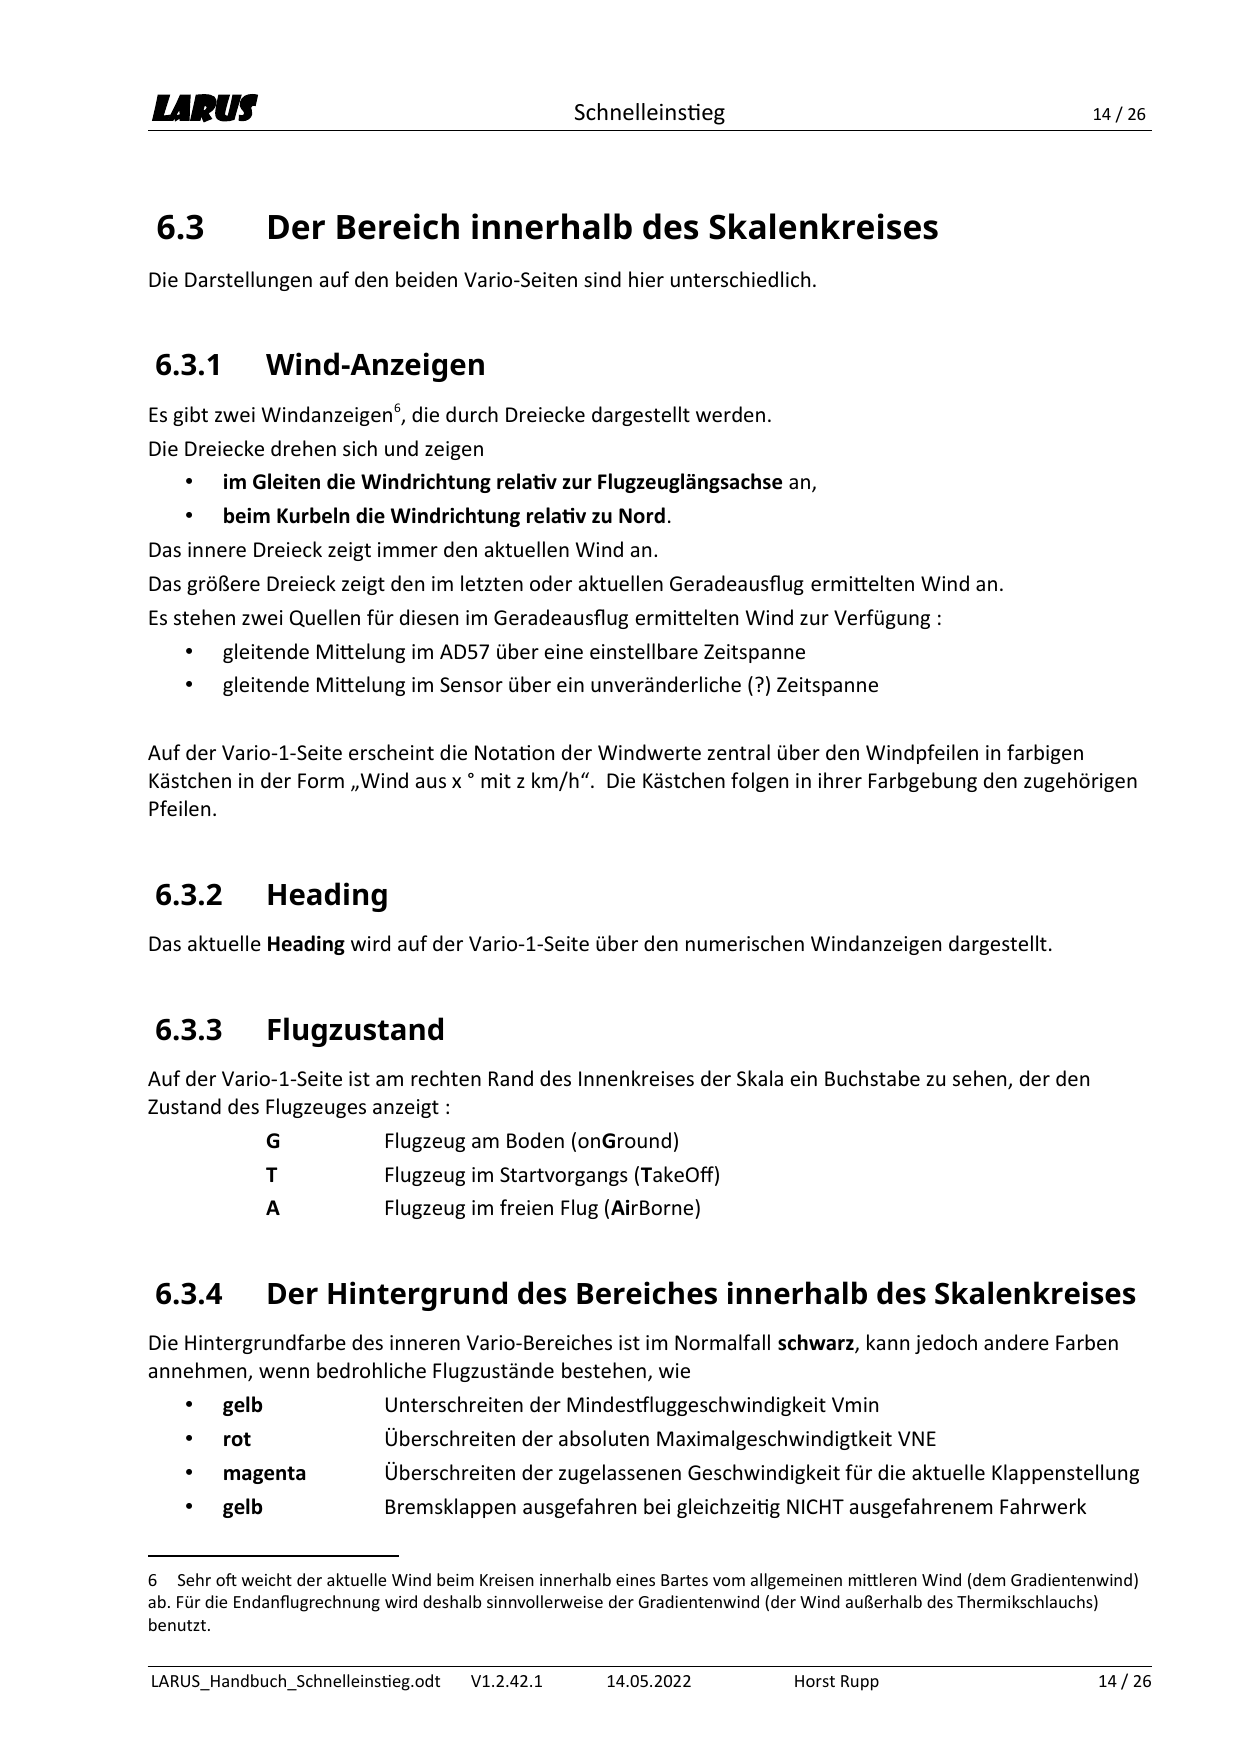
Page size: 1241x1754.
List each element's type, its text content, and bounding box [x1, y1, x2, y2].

list gleitende Mittelung im AD57 über eine einstellbare Zeitspanne [185, 637, 1152, 665]
text Auf der Vario-1-Seite erscheint die Notation der Windwerte zentral über den Windpfeilen in farbigen Kästchen in der Form „Wind aus x ° mit z km/h“. Die Kästchen folgen in ihrer Farbgebung den zugehörigen Pfeilen. [148, 738, 1152, 822]
text Sehr oft weicht der aktuelle Wind beim Kreisen innerhalb eines Bartes vom allgemeinen mittleren Wind (dem Gradientenwind) ab. Für die Endanflugrechnung wird deshalb sinnvollerweise der Gradientenwind (der Wind außerhalb des Thermikschlauchs) benutzt. [148, 1568, 1152, 1637]
subtitle Flugzustand [148, 1008, 1152, 1048]
text Das größere Dreieck zeigt den im letzten oder aktuellen Geradeausflug ermittelten Wind an. [148, 569, 1152, 597]
list gleitende Mittelung im Sensor über ein unveränderliche (?) Zeitspanne [185, 671, 1152, 699]
list magenta Überschreiten der zugelassenen Geschwindigkeit für die aktuelle Klappenstellung [185, 1458, 1152, 1486]
subtitle Heading [148, 874, 1152, 914]
list im Gleiten die Windrichtung relativ zur Flugzeuglängsachse an, [185, 467, 1152, 496]
text T Flugzeug im Startvorgangs (TakeOff) [148, 1160, 1152, 1188]
text G Flugzeug am Boden (onGround) [148, 1126, 1152, 1154]
text Die Dreiecke drehen sich und zeigen [148, 434, 1152, 462]
list beim Kurbeln die Windrichtung relativ zu Nord. [185, 501, 1152, 529]
list gelb Bremsklappen ausgefahren bei gleichzeitig NICHT ausgefahrenem Fahrwerk [185, 1492, 1152, 1520]
text Das aktuelle Heading wird auf der Vario-1-Seite über den numerischen Windanzeigen dargestellt. [148, 929, 1152, 957]
text Die Hintergrundfarbe des inneren Vario-Bereiches ist im Normalfall schwarz, kann jedoch andere Farben annehmen, wenn bedrohliche Flugzustände bestehen, wie [148, 1328, 1152, 1384]
list gelb Unterschreiten der Mindestfluggeschwindigkeit Vmin [185, 1390, 1152, 1418]
text Es stehen zwei Quellen für diesen im Geradeausflug ermittelten Wind zur Verfügung : [148, 603, 1152, 631]
text Es gibt zwei Windanzeigen, die durch Dreiecke dargestellt werden. [148, 400, 1152, 428]
text Die Darstellungen auf den beiden Vario-Seiten sind hier unterschiedlich. [148, 265, 1152, 293]
text A Flugzeug im freien Flug (AirBorne) [148, 1193, 1152, 1222]
text Das innere Dreieck zeigt immer den aktuellen Wind an. [148, 535, 1152, 563]
subtitle Wind-Anzeigen [148, 344, 1152, 384]
subtitle Der Hintergrund des Bereiches innerhalb des Skalenkreises [148, 1273, 1152, 1313]
list rot Überschreiten der absoluten Maximalgeschwindigtkeit VNE [185, 1424, 1152, 1452]
subtitle Der Bereich innerhalb des Skalenkreises [148, 174, 1152, 249]
text Auf der Vario-1-Seite ist am rechten Rand des Innenkreises der Skala ein Buchstabe zu sehen, der den Zustand des Flugzeuges anzeigt : [148, 1064, 1152, 1120]
